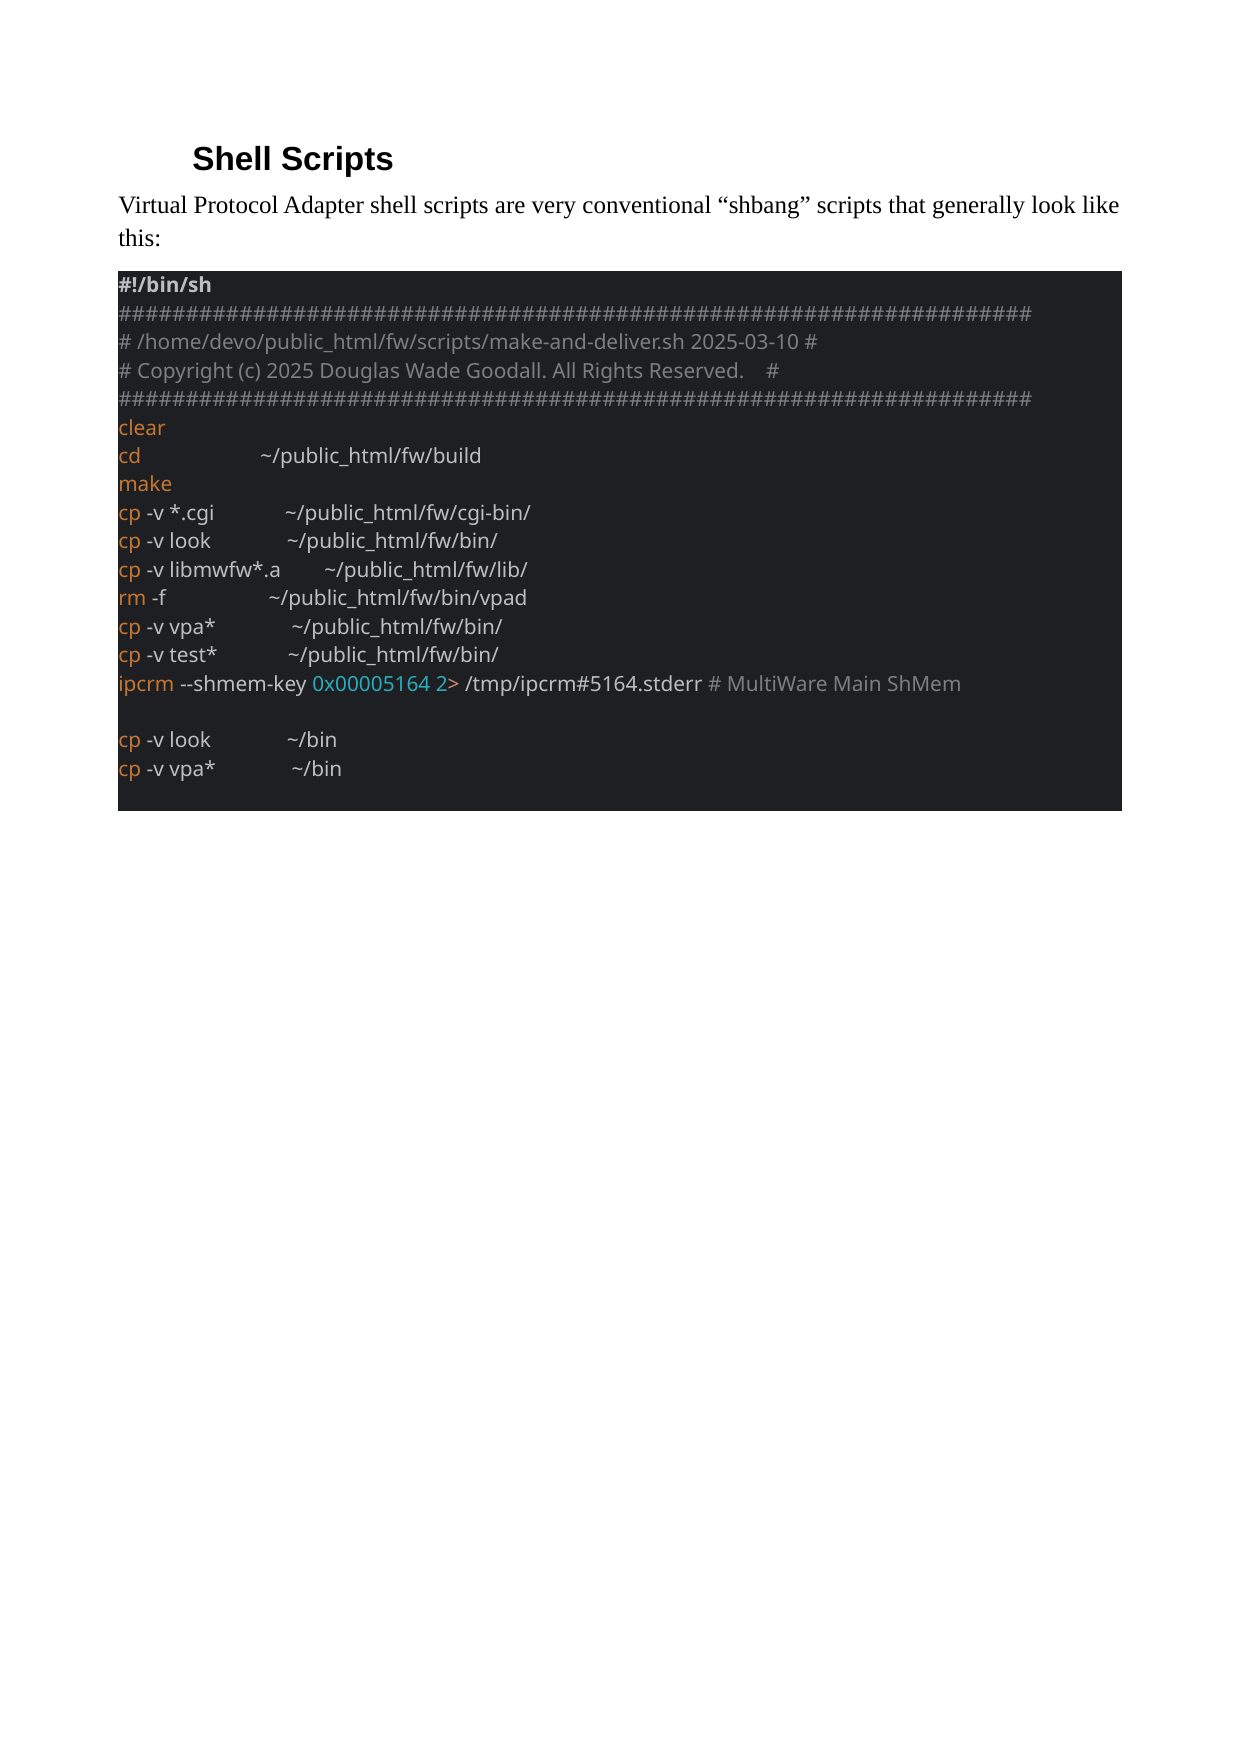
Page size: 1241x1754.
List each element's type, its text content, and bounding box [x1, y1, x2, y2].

text Virtual Protocol Adapter shell scripts are very conventional “shbang” scripts that generally look like this: [118, 190, 1122, 252]
text #!/bin/sh #################################################################### # /home/devo/public_html/fw/scripts/make-and-deliver.sh 2025-03-10 # # Copyright (c) 2025 Douglas Wade Goodall. All Rights Reserved. # #################################################################### clear cd ~/public_html/fw/build make cp -v *.cgi ~/public_html/fw/cgi-bin/ cp -v look ~/public_html/fw/bin/ cp -v libmwfw*.a ~/public_html/fw/lib/ rm -f ~/public_html/fw/bin/vpad cp -v vpa* ~/public_html/fw/bin/ cp -v test* ~/public_html/fw/bin/ ipcrm --shmem-key 0x00005164 2> /tmp/ipcrm#5164.stderr # MultiWare Main ShMem cp -v look ~/bin cp -v vpa* ~/bin [118, 271, 1122, 811]
subtitle Shell Scripts [118, 139, 1122, 177]
